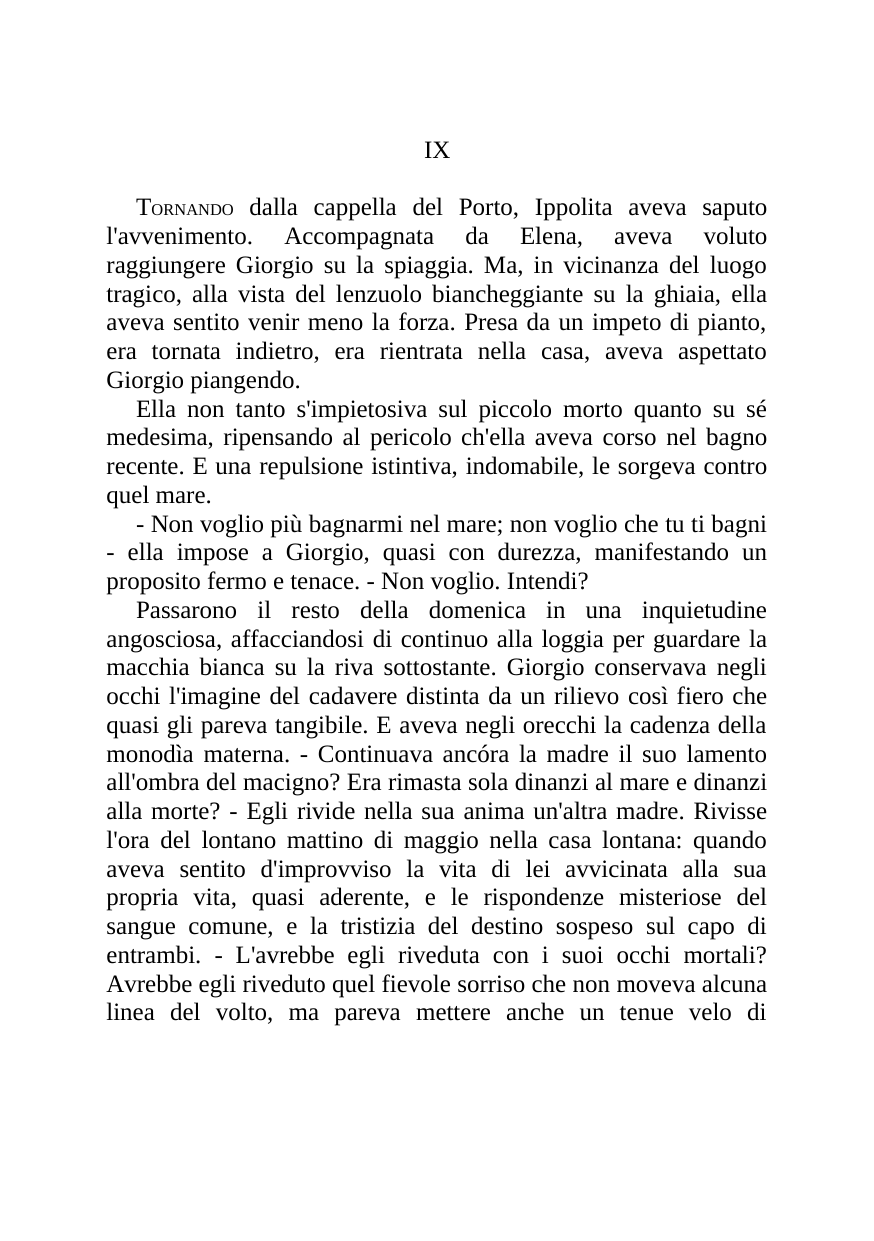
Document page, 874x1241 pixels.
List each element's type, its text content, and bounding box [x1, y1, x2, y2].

text Tornando dalla cappella del Porto, Ippolita aveva saputo l'avvenimento. Accompagnata da Elena, aveva voluto raggiungere Giorgio su la spiaggia. Ma, in vicinanza del luogo tragico, alla vista del lenzuolo biancheggiante su la ghiaia, ella aveva sentito venir meno la forza. Presa da un impeto di pianto, era tornata indietro, era rientrata nella casa, aveva aspettato Giorgio piangendo. [106, 192, 768, 394]
text - Non voglio più bagnarmi nel mare; non voglio che tu ti bagni - ella impose a Giorgio, quasi con durezza, manifestando un proposito fermo e tenace. - Non voglio. Intendi? [106, 509, 768, 595]
text Passarono il resto della domenica in una inquietudine angosciosa, affacciandosi di continuo alla loggia per guardare la macchia bianca su la riva sottostante. Giorgio conservava negli occhi l'imagine del cadavere distinta da un rilievo così fiero che quasi gli pareva tangibile. E aveva negli orecchi la cadenza della monodìa materna. - Continuava ancóra la madre il suo lamento all'ombra del macigno? Era rimasta sola dinanzi al mare e dinanzi alla morte? - Egli rivide nella sua anima un'altra madre. Rivisse l'ora del lontano mattino di maggio nella casa lontana: quando aveva sentito d'improvviso la vita di lei avvicinata alla sua propria vita, quasi aderente, e le rispondenze misteriose del sangue comune, e la tristizia del destino sospeso sul capo di entrambi. - L'avrebbe egli riveduta con i suoi occhi mortali? Avrebbe egli riveduto quel fievole sorriso che non moveva alcuna linea del volto, ma pareva mettere anche un tenue velo di [106, 595, 768, 1026]
text Ella non tanto s'impietosiva sul piccolo morto quanto su sé medesima, ripensando al pericolo ch'ella aveva corso nel bagno recente. E una repulsione istintiva, indomabile, le sorgeva contro quel mare. [106, 394, 768, 509]
text IX [106, 135, 768, 164]
